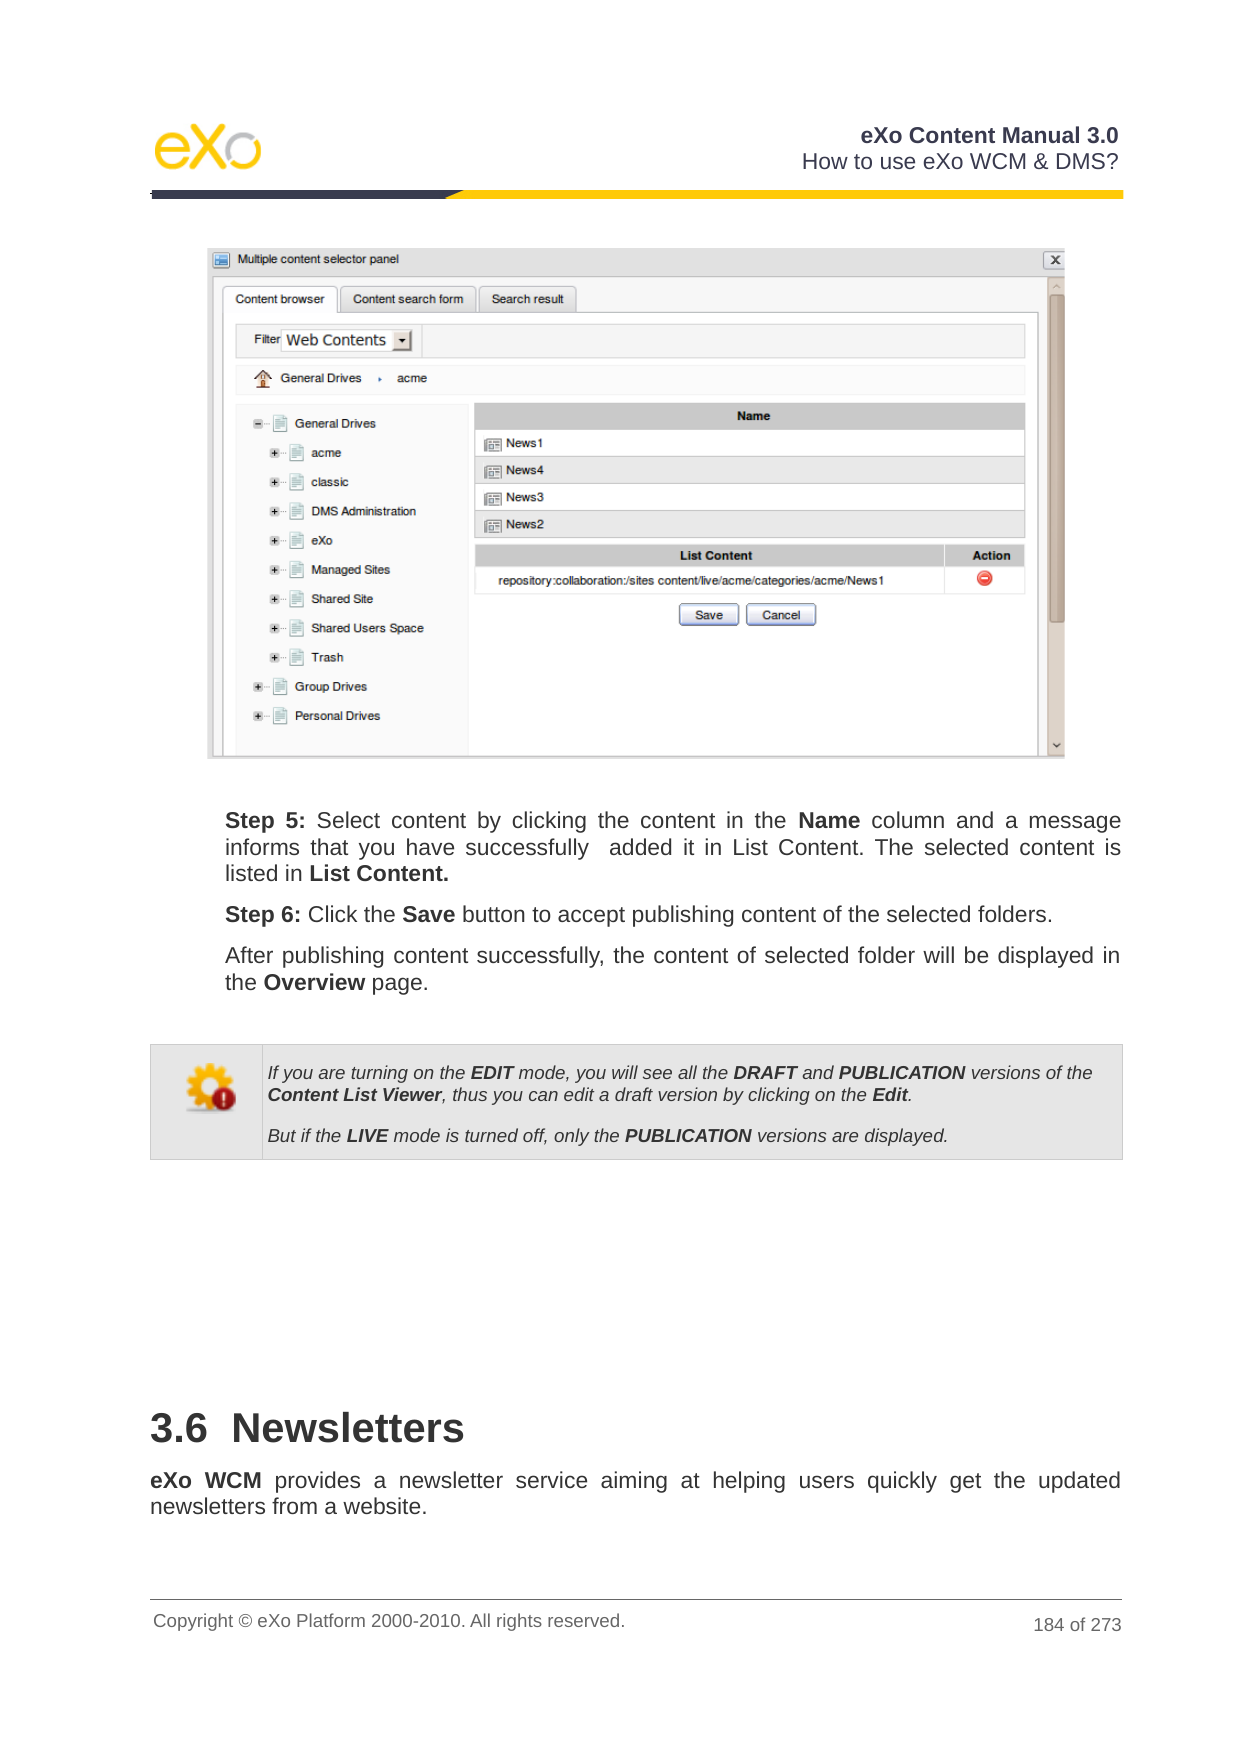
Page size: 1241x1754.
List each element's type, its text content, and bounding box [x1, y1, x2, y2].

table_header [151, 1045, 262, 1159]
list Step 6: Click the Save button to accept publishing content of the selected folders. [187, 901, 1122, 927]
picture [151, 190, 1124, 199]
picture [155, 123, 262, 170]
picture [185, 1063, 236, 1114]
picture [207, 248, 1065, 759]
text eXo WCM provides a newsletter service aiming at helping users quickly get the updated newsletters from a website. [150, 1467, 1122, 1519]
list Step 5: Select content by clicking the content in the Name column and a message informs that you have successfully added it in List Content. The selected content is listed in List Content. [187, 807, 1122, 886]
subtitle Newsletters [150, 1404, 1122, 1452]
list After publishing content successfully, the content of selected folder will be displayed in the Overview page. [187, 942, 1122, 995]
table_header If you are turning on the EDIT mode, you will see all the DRAFT and PUBLICATION versions of the Content List Viewer, thus you can edit a draft version by clicking on the Edit. But if the LIVE mode is turned off, only the PUBLICATION versions are displayed. [263, 1045, 1122, 1159]
